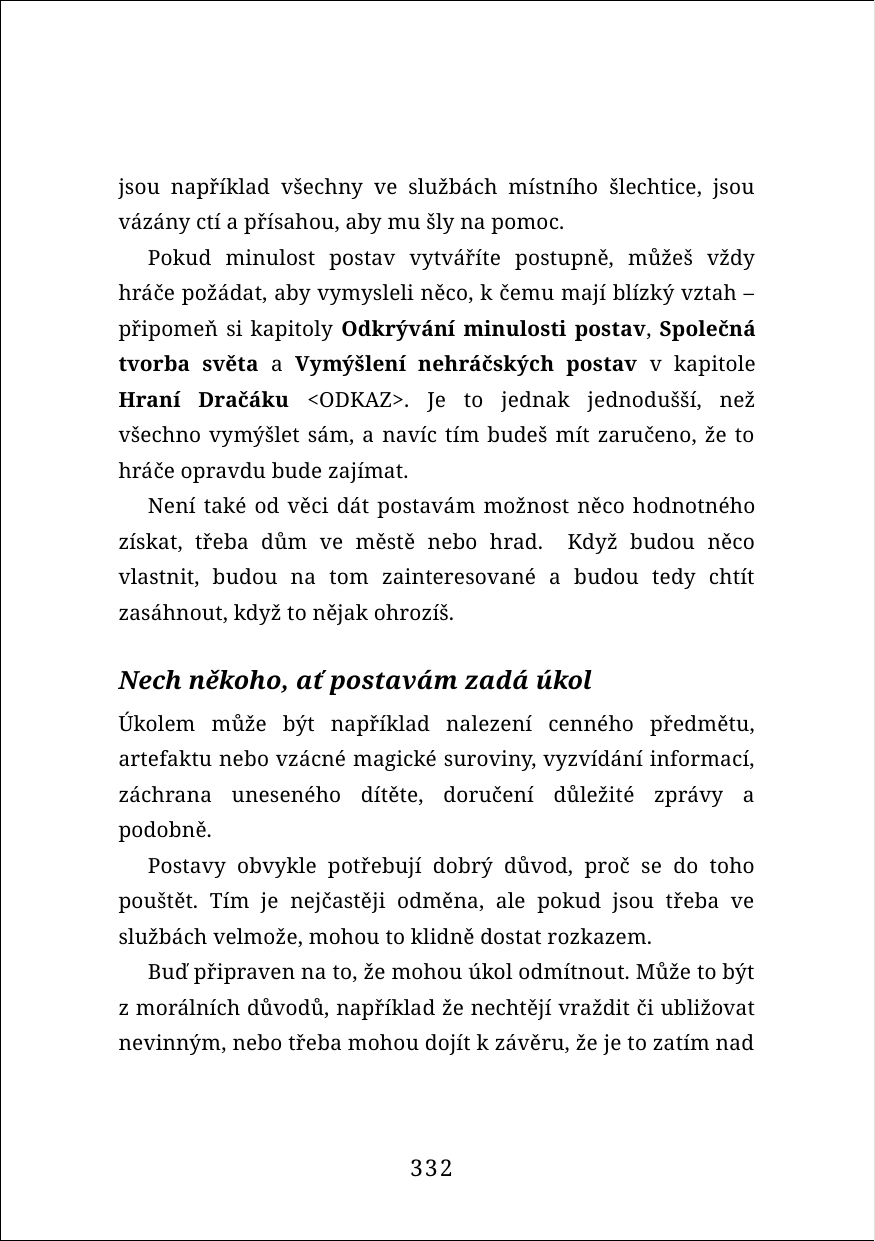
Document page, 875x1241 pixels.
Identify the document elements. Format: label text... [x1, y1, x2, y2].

text jsou například všechny ve službách místního šlechtice, jsou vázány ctí a přísahou, aby mu šly na pomoc. Pokud minulost postav vytváříte postupně, můžeš vždy hráče požádat, aby vymysleli něco, k čemu mají blízký vztah – připomeň si kapitoly Odkrývání minulosti postav, Společná tvorba světa a Vymýšlení nehráčských postav v kapitole Hraní Dračáku <ODKAZ>. Je to jednak jednodušší, než všechno vymýšlet sám, a navíc tím budeš mít zaručeno, že to hráče opravdu bude zajímat. Není také od věci dát postavám možnost něco hodnotného získat, třeba dům ve městě nebo hrad. Když budou něco vlastnit, budou na tom zainteresované a budou tedy chtít zasáhnout, když to nějak ohrozíš. [118, 172, 756, 626]
subtitle Nech někoho, ať postavám zadá úkol [118, 663, 756, 697]
text Úkolem může být například nalezení cenného předmětu, artefaktu nebo vzácné magické suroviny, vyzvídání informací, záchrana uneseného dítěte, doručení důležité zprávy a podobně. Postavy obvykle potřebují dobrý důvod, proč se do toho pouštět. Tím je nejčastěji odměna, ale pokud jsou třeba ve službách velmože, mohou to klidně dostat rozkazem. Buď připraven na to, že mohou úkol odmítnout. Může to být z morálních důvodů, například že nechtějí vraždit či ubližovat nevinným, nebo třeba mohou dojít k závěru, že je to zatím nad [118, 709, 756, 1057]
